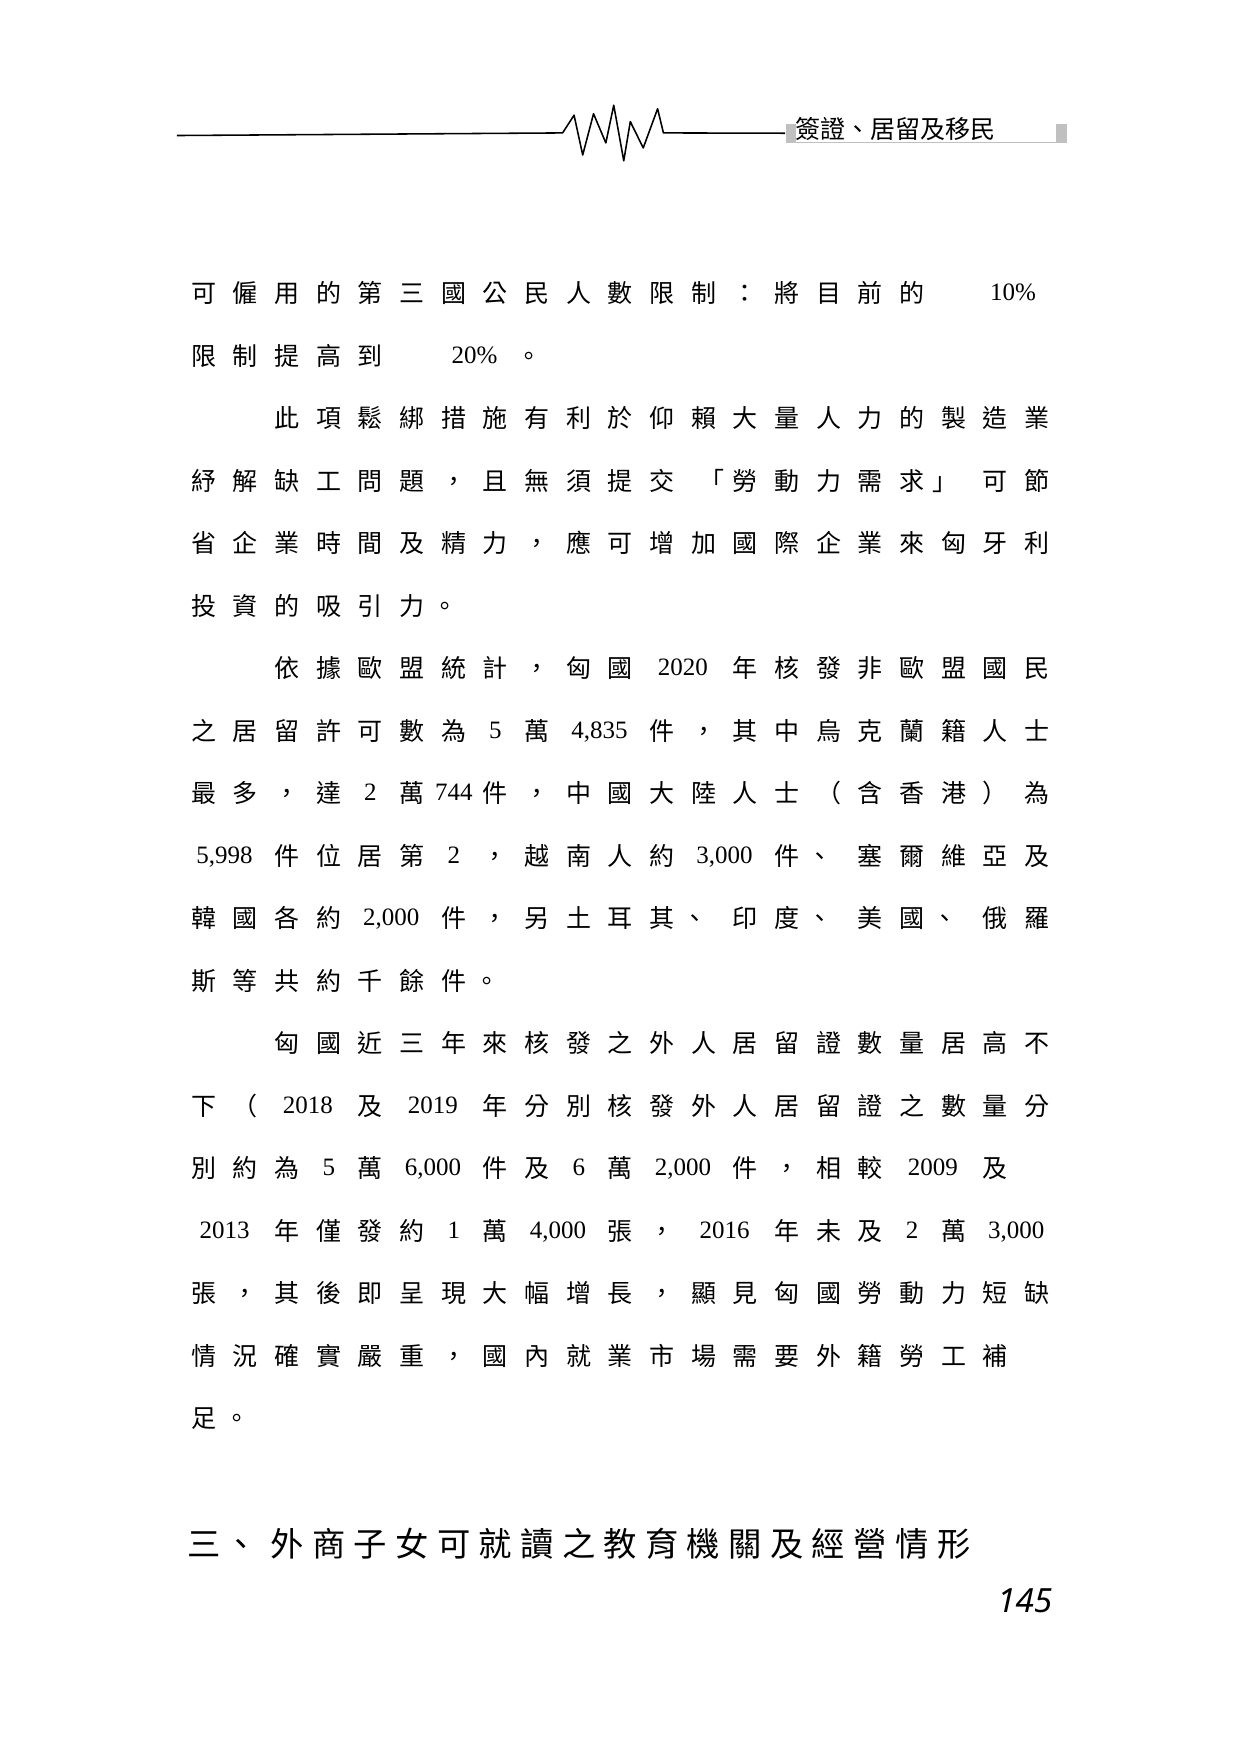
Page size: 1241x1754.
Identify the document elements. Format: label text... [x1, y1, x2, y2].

text 匈國近三年來核發之外人居留證數量居高不下（2018及2019年分別核發外人居留證之數量分別約為5萬6,000件及6萬2,000件，相較2009及2013年僅發約1萬4,000張，2016年未及2萬3,000張，其後即呈現大幅增長，顯見匈國勞動力短缺情況確實嚴重，國內就業市場需要外籍勞工補足。 [183, 1000, 1058, 1438]
text 此項鬆綁措施有利於仰賴大量人力的製造業紓解缺工問題，且無須提交「勞動力需求」可節省企業時間及精力，應可增加國際企業來匈牙利投資的吸引力。 [183, 375, 1058, 625]
text 三、外商子女可就讀之教育機關及經營情形 [183, 1500, 1058, 1563]
text 可僱用的第三國公民人數限制：將目前的 10% 限制提高到 20%。 [183, 250, 1058, 375]
text 依據歐盟統計，匈國2020年核發非歐盟國民之居留許可數為5萬4,835件，其中烏克蘭籍人士最多，達2萬744件，中國大陸人士（含香港）為5,998件位居第2，越南人約3,000件、塞爾維亞及韓國各約2,000件，另土耳其、印度、美國、俄羅斯等共約千餘件。 [183, 625, 1058, 1000]
